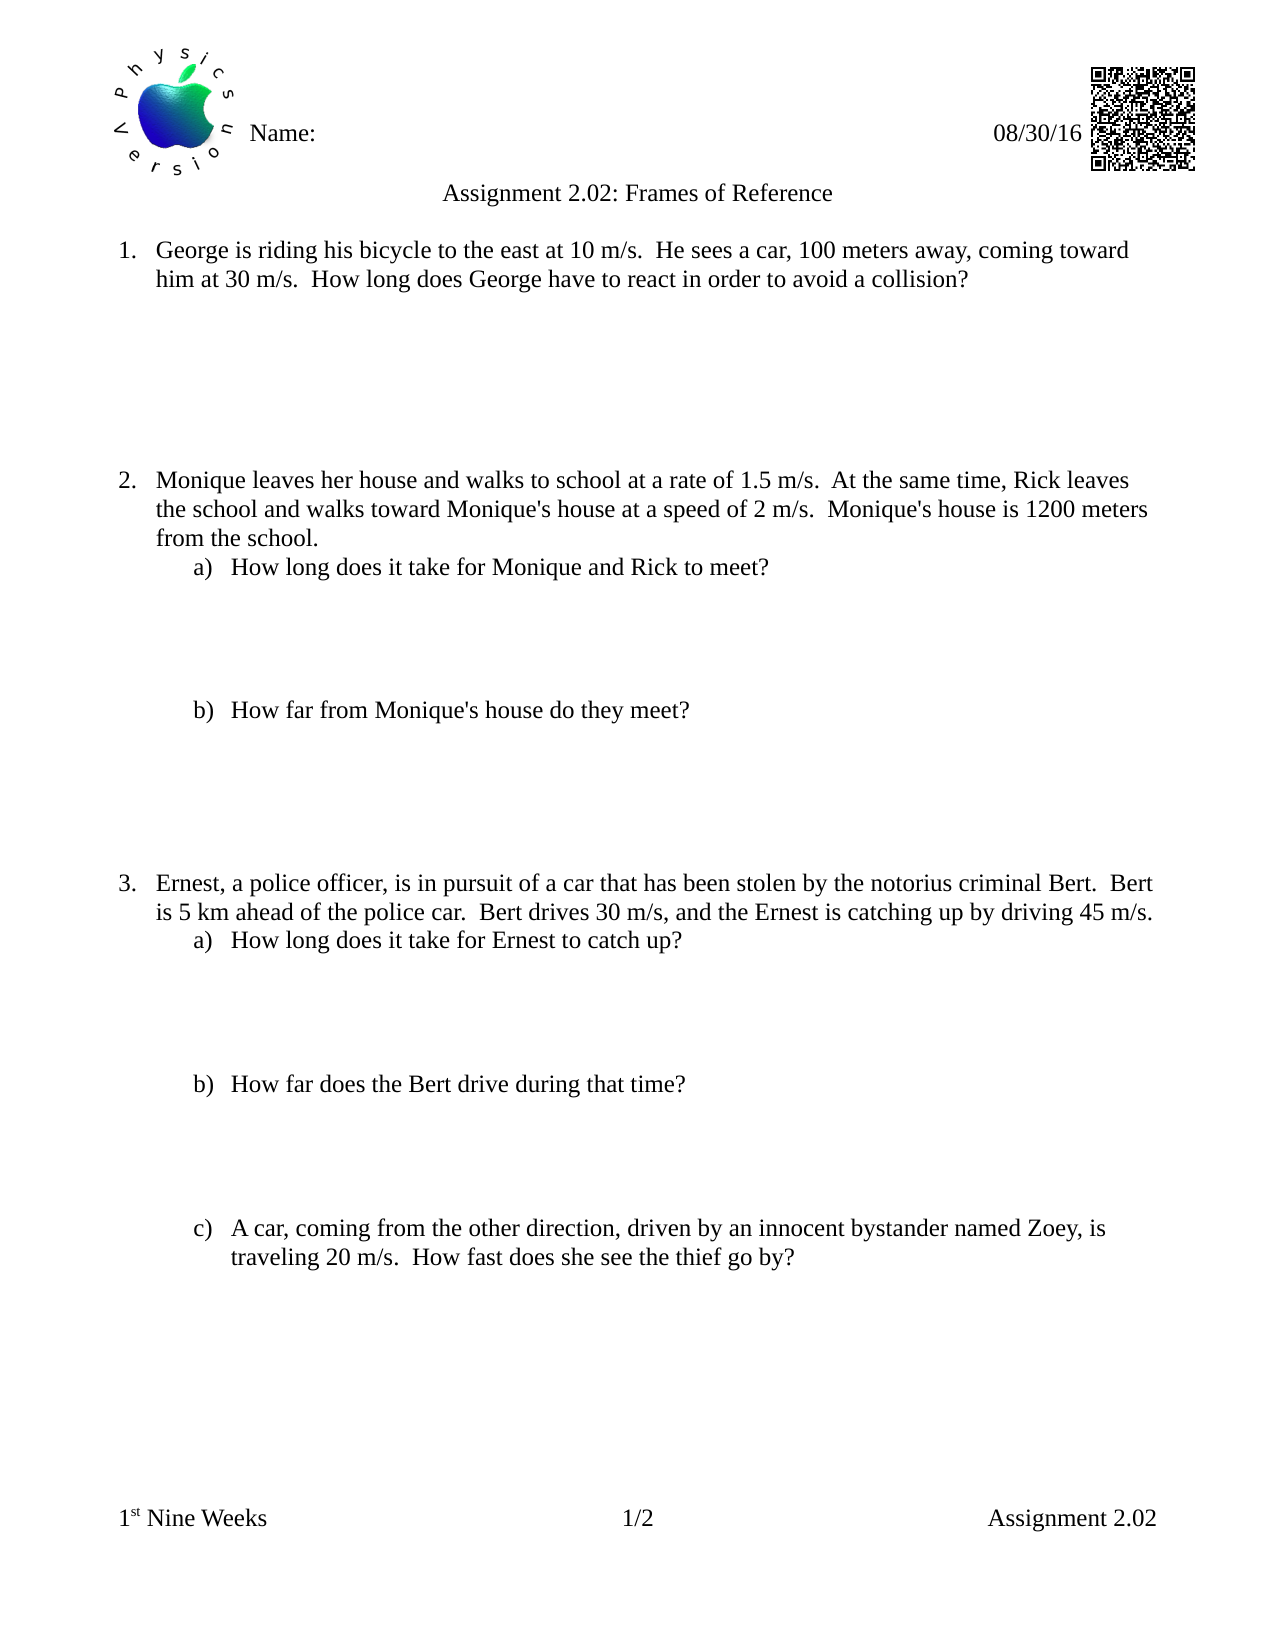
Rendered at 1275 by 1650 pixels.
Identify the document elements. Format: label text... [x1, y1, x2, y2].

text Assignment 2.02: Frames of Reference [118, 176, 1157, 207]
list How long does it take for Monique and Rick to meet? [193, 552, 1157, 581]
picture [1082, 58, 1203, 179]
list George is riding his bicycle to the east at 10 m/s. He sees a car, 100 meters away, coming toward him at 30 m/s. How long does George have to react in order to avoid a collision? [118, 236, 1157, 293]
list Ernest, a police officer, is in pursuit of a car that has been stolen by the notorius criminal Bert. Bert is 5 km ahead of the police car. Bert drives 30 m/s, and the Ernest is catching up by driving 45 m/s. [118, 868, 1157, 926]
list A car, coming from the other direction, driven by an innocent bystander named Zoey, is traveling 20 m/s. How fast does she see the thief go by? [193, 1213, 1157, 1271]
list Monique leaves her house and walks to school at a rate of 1.5 m/s. At the same time, Rick leaves the school and walks toward Monique's house at a speed of 2 m/s. Monique's house is 1200 meters from the school. [118, 466, 1157, 552]
list How far from Monique's house do they meet? [193, 696, 1157, 724]
picture [113, 48, 234, 176]
list How long does it take for Ernest to catch up? [193, 926, 1157, 954]
list How far does the Bert drive during that time? [193, 1069, 1157, 1098]
